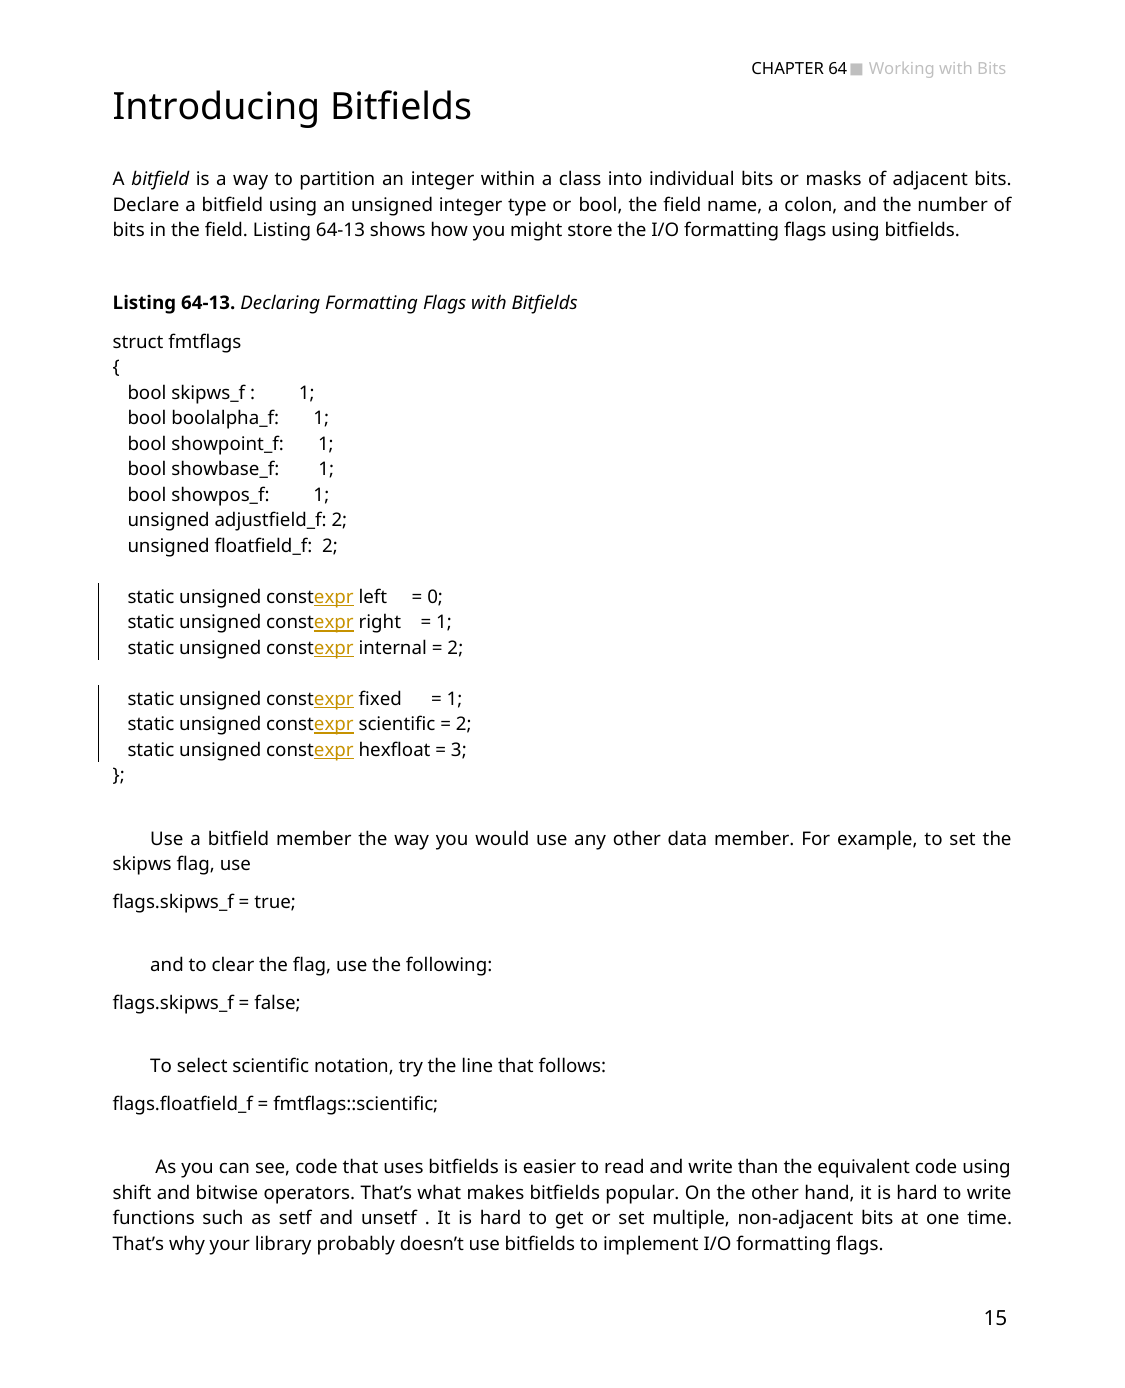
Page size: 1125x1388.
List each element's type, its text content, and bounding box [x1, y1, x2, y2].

text static unsigned constexpr hexfloat = 3; [112, 736, 1012, 762]
text and to clear the flag, use the following: [112, 951, 1012, 977]
text A bitfield is a way to partition an integer within a class into individual bits or masks of adjacent bits. Declare a bitfield using an unsigned integer type or bool, the field name, a colon, and the number of bits in the field. Listing 64-13 shows how you might store the I/O formatting flags using bitfields. [112, 165, 1012, 242]
subtitle Introducing Bitfields [112, 79, 1012, 130]
text bool showbase_f: 1; [112, 456, 1012, 481]
text unsigned floatfield_f: 2; [112, 532, 1012, 558]
text Listing 64-13. Declaring Formatting Flags with Bitfields [112, 290, 1012, 315]
text static unsigned constexpr internal = 2; [112, 634, 1012, 660]
text bool skipws_f : 1; [112, 379, 1012, 404]
text Use a bitfield member the way you would use any other data member. For example, to set the skipws flag, use [112, 825, 1012, 876]
text To select scientific notation, try the line that follows: [112, 1052, 1012, 1078]
text flags.skipws_f = false; [112, 989, 1012, 1015]
text static unsigned constexpr scientific = 2; [112, 711, 1012, 736]
text As you can see, code that uses bitfields is easier to read and write than the equivalent code using shift and bitwise operators. That’s what makes bitfields popular. On the other hand, it is hard to write functions such as setf and unsetf . It is hard to get or set multiple, non-adjacent bits at one time. That’s why your library probably doesn’t use bitfields to implement I/O formatting flags. [112, 1153, 1012, 1256]
text bool showpos_f: 1; [112, 481, 1012, 507]
text { [112, 353, 1012, 379]
text bool showpoint_f: 1; [112, 430, 1012, 456]
text struct fmtflags [112, 328, 1012, 353]
text static unsigned constexpr right = 1; [112, 609, 1012, 634]
text static unsigned constexpr fixed = 1; [112, 685, 1012, 711]
text static unsigned constexpr left = 0; [112, 583, 1012, 609]
text }; [112, 762, 1012, 787]
text flags.skipws_f = true; [112, 888, 1012, 914]
text unsigned adjustfield_f: 2; [112, 507, 1012, 532]
text bool boolalpha_f: 1; [112, 404, 1012, 430]
text flags.floatfield_f = fmtflags::scientific; [112, 1090, 1012, 1116]
